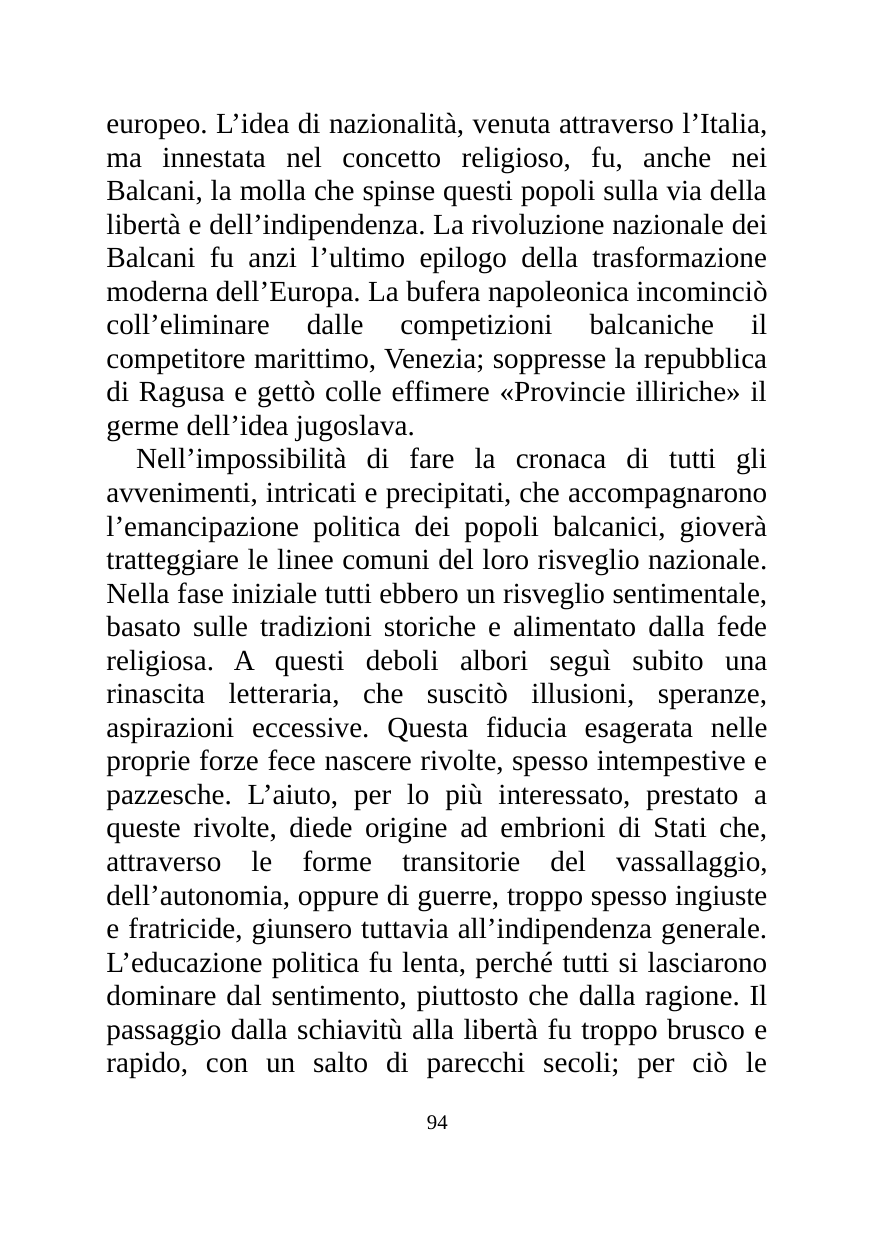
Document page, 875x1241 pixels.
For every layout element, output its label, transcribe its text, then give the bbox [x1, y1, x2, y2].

text Nell’impossibilità di fare la cronaca di tutti gli avvenimenti, intricati e precipitati, che accompagnarono l’emancipazione politica dei popoli balcanici, gioverà tratteggiare le linee comuni del loro risveglio nazionale. Nella fase iniziale tutti ebbero un risveglio sentimentale, basato sulle tradizioni storiche e alimentato dalla fede religiosa. A questi deboli albori seguì subito una rinascita letteraria, che suscitò illusioni, speranze, aspirazioni eccessive. Questa fiducia esagerata nelle proprie forze fece nascere rivolte, spesso intempestive e pazzesche. L’aiuto, per lo più interessato, prestato a queste rivolte, diede origine ad embrioni di Stati che, attraverso le forme transitorie del vassallaggio, dell’autonomia, oppure di guerre, troppo spesso ingiuste e fratricide, giunsero tuttavia all’indipendenza generale. L’educazione politica fu lenta, perché tutti si lasciarono dominare dal sentimento, piuttosto che dalla ragione. Il passaggio dalla schiavitù alla libertà fu troppo brusco e rapido, con un salto di parecchi secoli; per ciò le [106, 442, 768, 1079]
text europeo. L’idea di nazionalità, venuta attraverso l’Italia, ma innestata nel concetto religioso, fu, anche nei Balcani, la molla che spinse questi popoli sulla via della libertà e dell’indipendenza. La rivoluzione nazionale dei Balcani fu anzi l’ultimo epilogo della trasformazione moderna dell’Europa. La bufera napoleonica incominciò coll’eliminare dalle competizioni balcaniche il competitore marittimo, Venezia; soppresse la repubblica di Ragusa e gettò colle effimere «Provincie illiriche» il germe dell’idea jugoslava. [106, 106, 768, 442]
